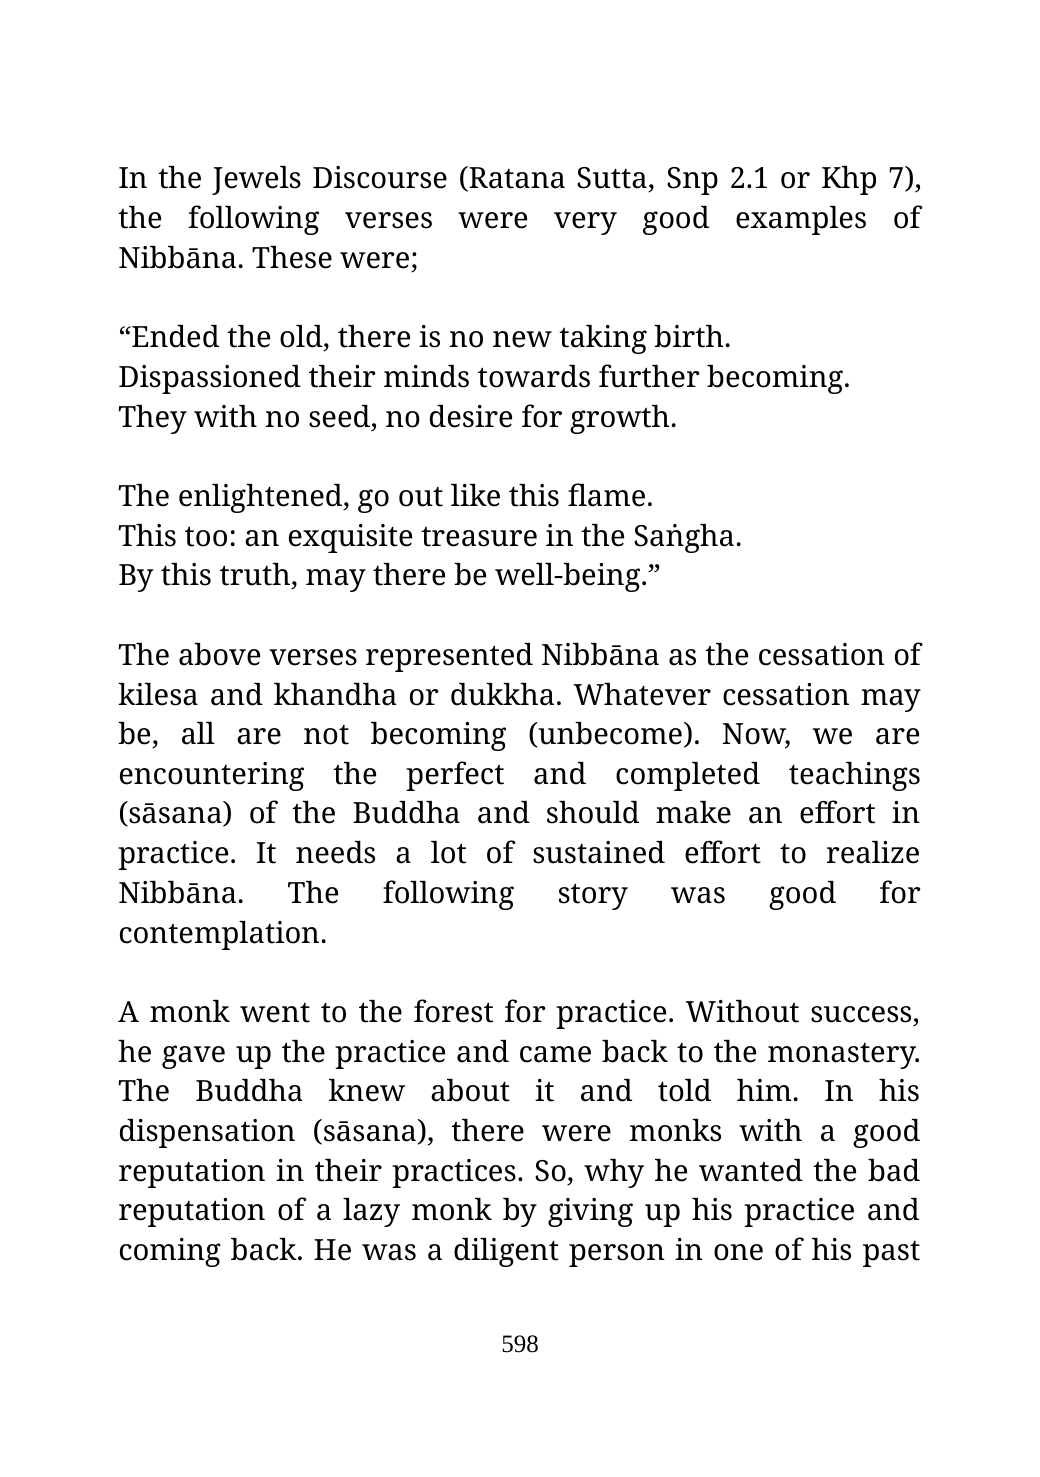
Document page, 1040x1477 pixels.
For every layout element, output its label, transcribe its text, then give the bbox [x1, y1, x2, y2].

text In the Jewels Discourse (Ratana Sutta, Snp 2.1 or Khp 7), the following verses were very good examples of Nibbāna. These were; “Ended the old, there is no new taking birth. Dispassioned their minds towards further becoming. They with no seed, no desire for growth. The enlightened, go out like this flame. This too: an exquisite treasure in the Saṅgha. By this truth, may there be well-being.” The above verses represented Nibbāna as the cessation of kilesa and khandha or dukkha. Whatever cessation may be, all are not becoming (unbecome). Now, we are encountering the perfect and completed teachings (sāsana) of the Buddha and should make an effort in practice. It needs a lot of sustained effort to realize Nibbāna. The following story was good for contemplation. A monk went to the forest for practice. Without success, he gave up the practice and came back to the monastery. The Buddha knew about it and told him. In his dispensation (sāsana), there were monks with a good reputation in their practices. So, why he wanted the bad reputation of a lazy monk by giving up his practice and coming back. He was a diligent person in one of his past [118, 118, 922, 1269]
